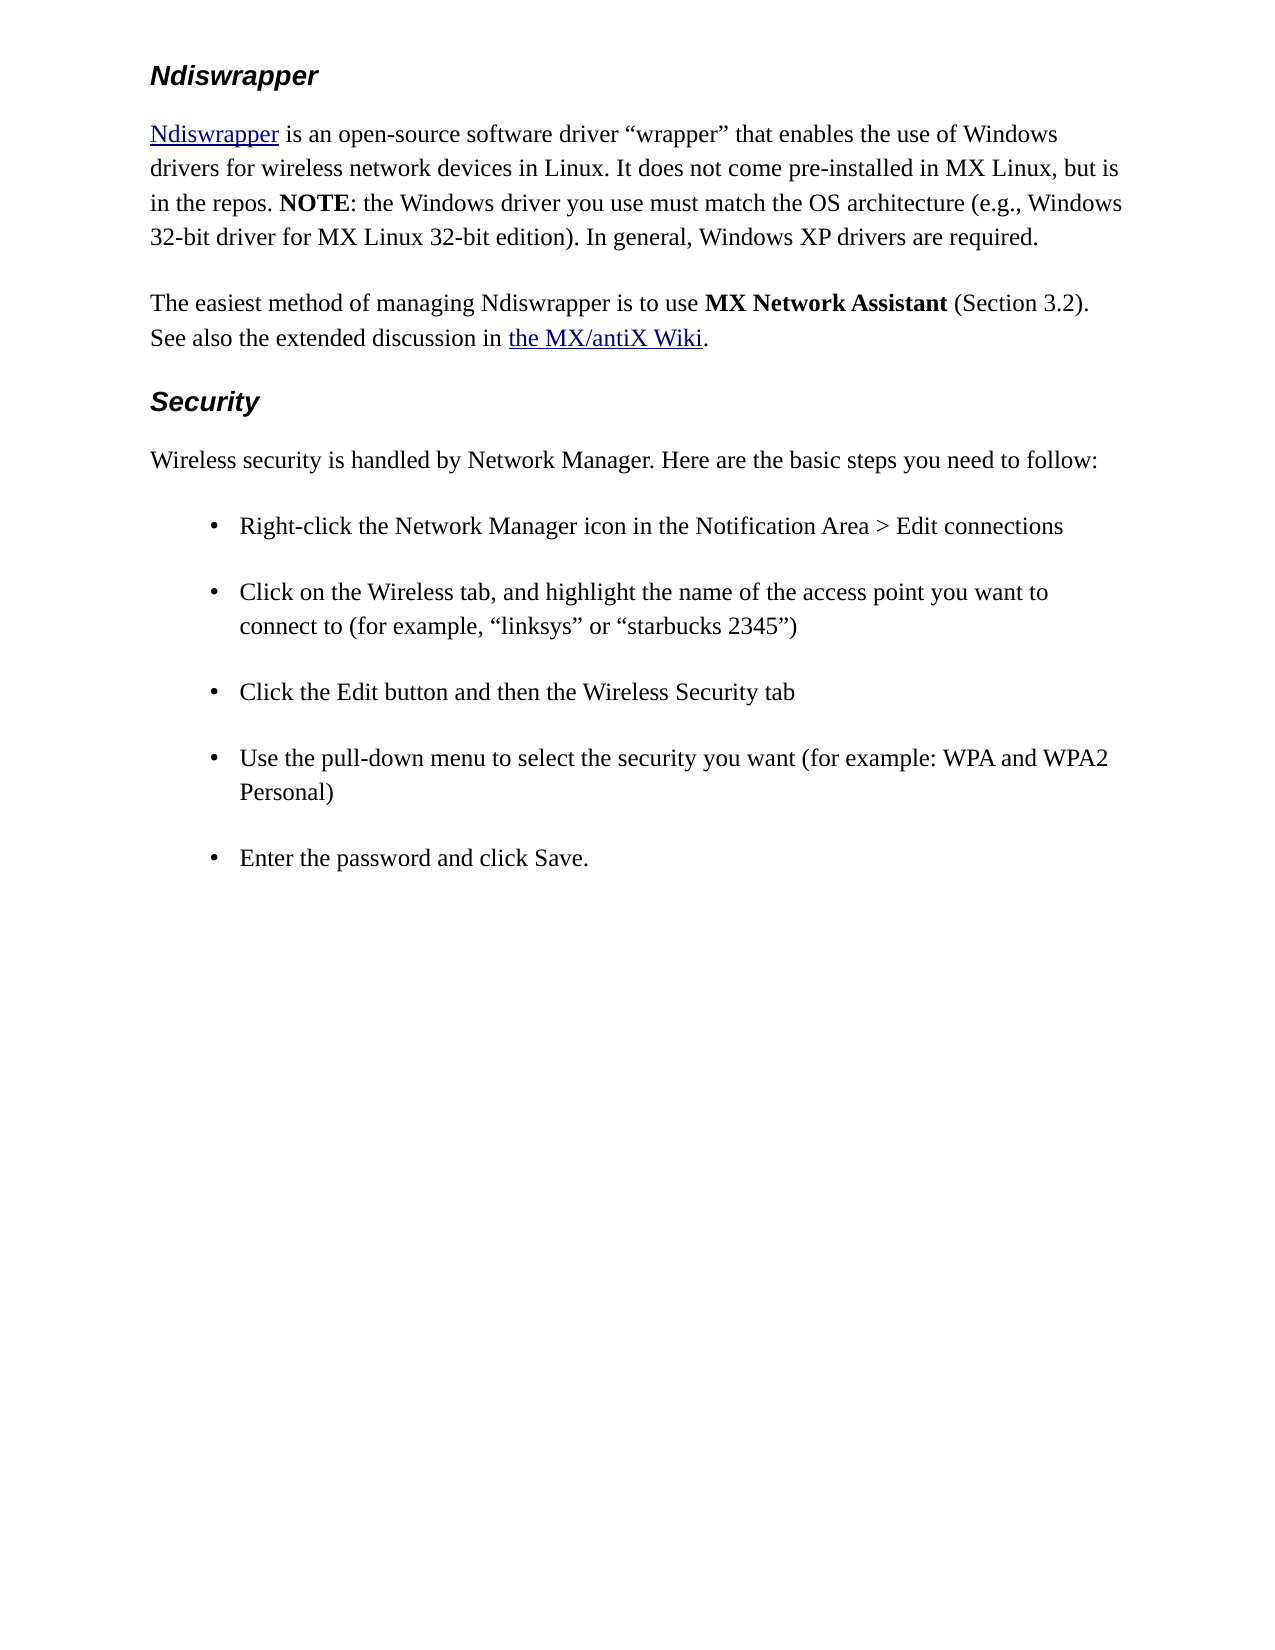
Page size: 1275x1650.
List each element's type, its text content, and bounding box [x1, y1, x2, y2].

list Right-click the Network Manager icon in the Notification Area > Edit connections [210, 511, 1109, 540]
list Enter the password and click Save. [210, 843, 1109, 872]
subtitle Ndiswrapper [150, 59, 1125, 91]
subtitle Security [150, 385, 1125, 417]
list Use the pull-down menu to select the security you want (for example: WPA and WPA2 Personal) [210, 743, 1109, 806]
text The easiest method of managing Ndiswrapper is to use MX Network Assistant (Section 3.2). See also the extended discussion in the MX/antiX Wiki. [150, 288, 1125, 351]
list Click the Edit button and then the Wireless Security tab [210, 677, 1109, 706]
text Wireless security is handled by Network Manager. Here are the basic steps you need to follow: [150, 445, 1125, 474]
list Click on the Wireless tab, and highlight the name of the access point you want to connect to (for example, “linksys” or “starbucks 2345”) [210, 577, 1109, 640]
text Ndiswrapper is an open-source software driver “wrapper” that enables the use of Windows drivers for wireless network devices in Linux. It does not come pre-installed in MX Linux, but is in the repos. NOTE: the Windows driver you use must match the OS architecture (e.g., Windows 32-bit driver for MX Linux 32-bit edition). In general, Windows XP drivers are required. [150, 119, 1125, 251]
